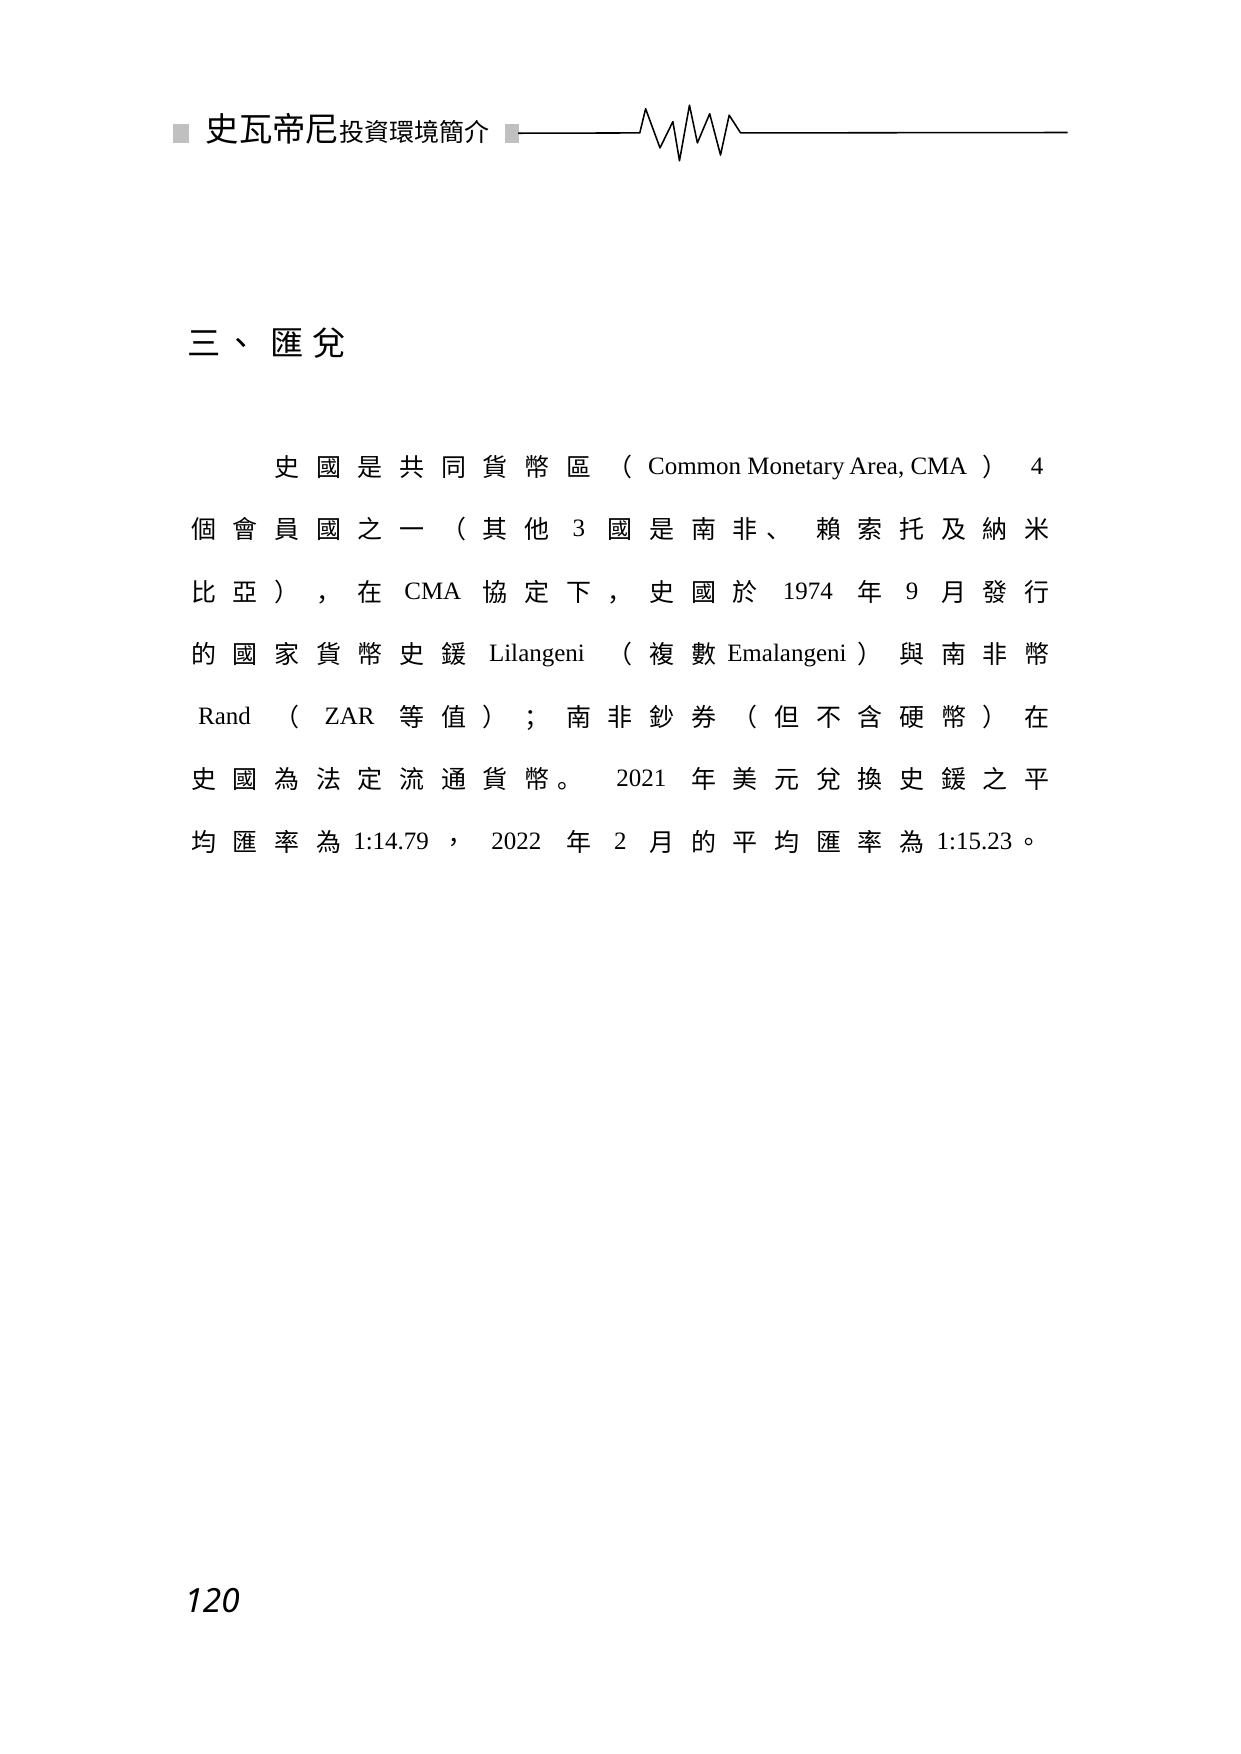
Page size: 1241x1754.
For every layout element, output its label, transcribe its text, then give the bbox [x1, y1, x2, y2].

text 三、匯兌 [183, 299, 1058, 361]
text 史國是共同貨幣區（Common Monetary Area, CMA）4個會員國之一（其他3國是南非、賴索托及納米比亞），在CMA協定下，史國於1974年9月發行的國家貨幣史鍰Lilangeni（複數Emalangeni）與南非幣Rand（ZAR等值）；南非鈔券（但不含硬幣）在史國為法定流通貨幣。2021年美元兌換史鍰之平均匯率為1:14.79，2022年2月的平均匯率為1:15.23。 [183, 424, 1058, 861]
